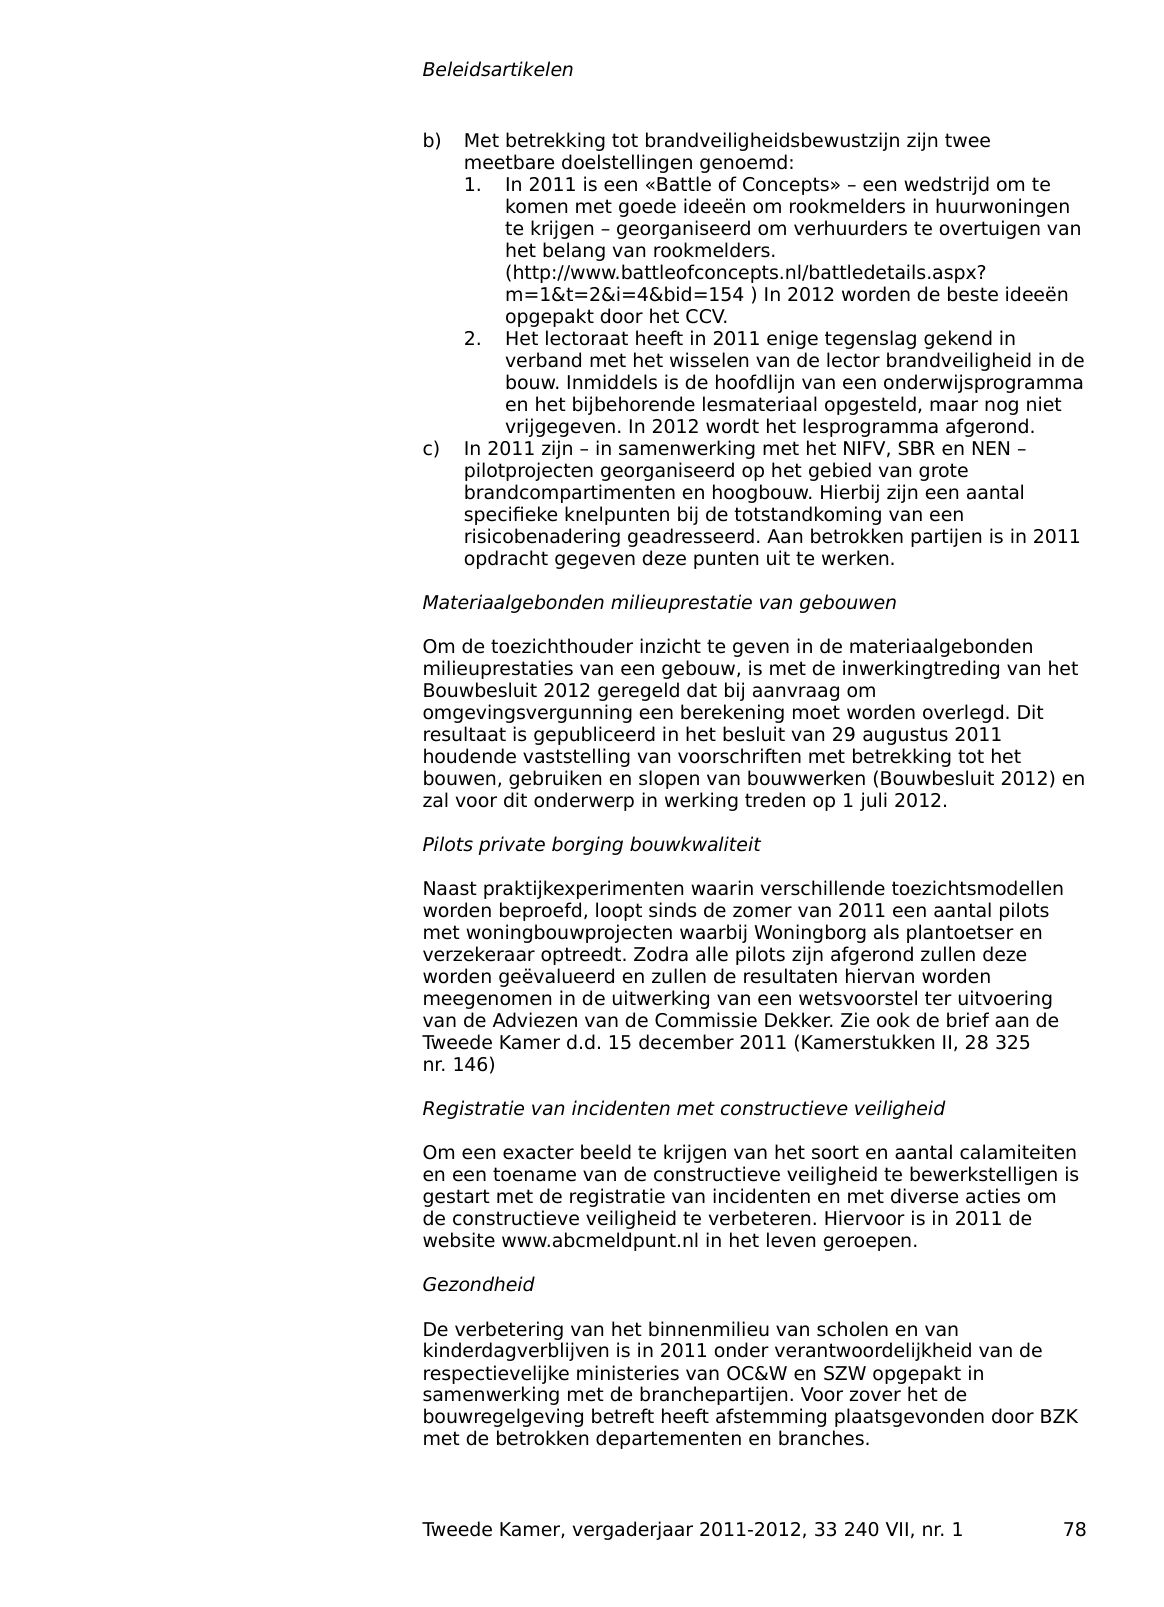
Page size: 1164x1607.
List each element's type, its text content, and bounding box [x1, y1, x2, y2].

text Naast praktijkexperimenten waarin verschillende toezichtsmodellen worden beproefd, loopt sinds de zomer van 2011 een aantal pilots met woningbouwprojecten waarbij Woningborg als plantoetser en verzekeraar optreedt. Zodra alle pilots zijn afgerond zullen deze worden geëvalueerd en zullen de resultaten hiervan worden meegenomen in de uitwerking van een wetsvoorstel ter uitvoering van de Adviezen van de Commissie Dekker. Zie ook de brief aan de Tweede Kamer d.d. 15 december 2011 (Kamerstukken II, 28 325 nr. 146) [422, 878, 1087, 1076]
text Om de toezichthouder inzicht te geven in de materiaalgebonden milieuprestaties van een gebouw, is met de inwerkingtreding van het Bouwbesluit 2012 geregeld dat bij aanvraag om omgevingsvergunning een berekening moet worden overlegd. Dit resultaat is gepubliceerd in het besluit van 29 augustus 2011 houdende vaststelling van voorschriften met betrekking tot het bouwen, gebruiken en slopen van bouwwerken (Bouwbesluit 2012) en zal voor dit onderwerp in werking treden op 1 juli 2012. [422, 636, 1087, 812]
subtitle Pilots private borging bouwkwaliteit [422, 834, 1087, 856]
text Om een exacter beeld te krijgen van het soort en aantal calamiteiten en een toename van de constructieve veiligheid te bewerkstelligen is gestart met de registratie van incidenten en met diverse acties om de constructieve veiligheid te verbeteren. Hiervoor is in 2011 de website www.abcmeldpunt.nl in het leven geroepen. [422, 1142, 1087, 1252]
subtitle Materiaalgebonden milieuprestatie van gebouwen [422, 592, 1087, 614]
text 1. In 2011 is een «Battle of Concepts» – een wedstrijd om te komen met goede ideeën om rookmelders in huurwoningen te krijgen – georganiseerd om verhuurders te overtuigen van het belang van rookmelders. (http://www.battleofconcepts.nl/battledetails.aspx?m=1&t=2&i=4&bid=154 ) In 2012 worden de beste ideeën opgepakt door het CCV. [464, 174, 1087, 328]
text De verbetering van het binnenmilieu van scholen en van kinderdagverblijven is in 2011 onder verantwoordelijkheid van de respectievelijke ministeries van OC&W en SZW opgepakt in samenwerking met de branchepartijen. Voor zover het de bouwregelgeving betreft heeft afstemming plaatsgevonden door BZK met de betrokken departementen en branches. [422, 1318, 1087, 1450]
text 2. Het lectoraat heeft in 2011 enige tegenslag gekend in verband met het wisselen van de lector brandveiligheid in de bouw. Inmiddels is de hoofdlijn van een onderwijsprogramma en het bijbehorende lesmateriaal opgesteld, maar nog niet vrijgegeven. In 2012 wordt het lesprogramma afgerond. [464, 328, 1087, 438]
text b) Met betrekking tot brandveiligheidsbewustzijn zijn twee meetbare doelstellingen genoemd: [422, 130, 1087, 174]
subtitle Registratie van incidenten met constructieve veiligheid [422, 1098, 1087, 1120]
subtitle Gezondheid [422, 1274, 1087, 1296]
text c) In 2011 zijn – in samenwerking met het NIFV, SBR en NEN – pilotprojecten georganiseerd op het gebied van grote brandcompartimenten en hoogbouw. Hierbij zijn een aantal specifieke knelpunten bij de totstandkoming van een risicobenadering geadresseerd. Aan betrokken partijen is in 2011 opdracht gegeven deze punten uit te werken. [422, 438, 1087, 569]
